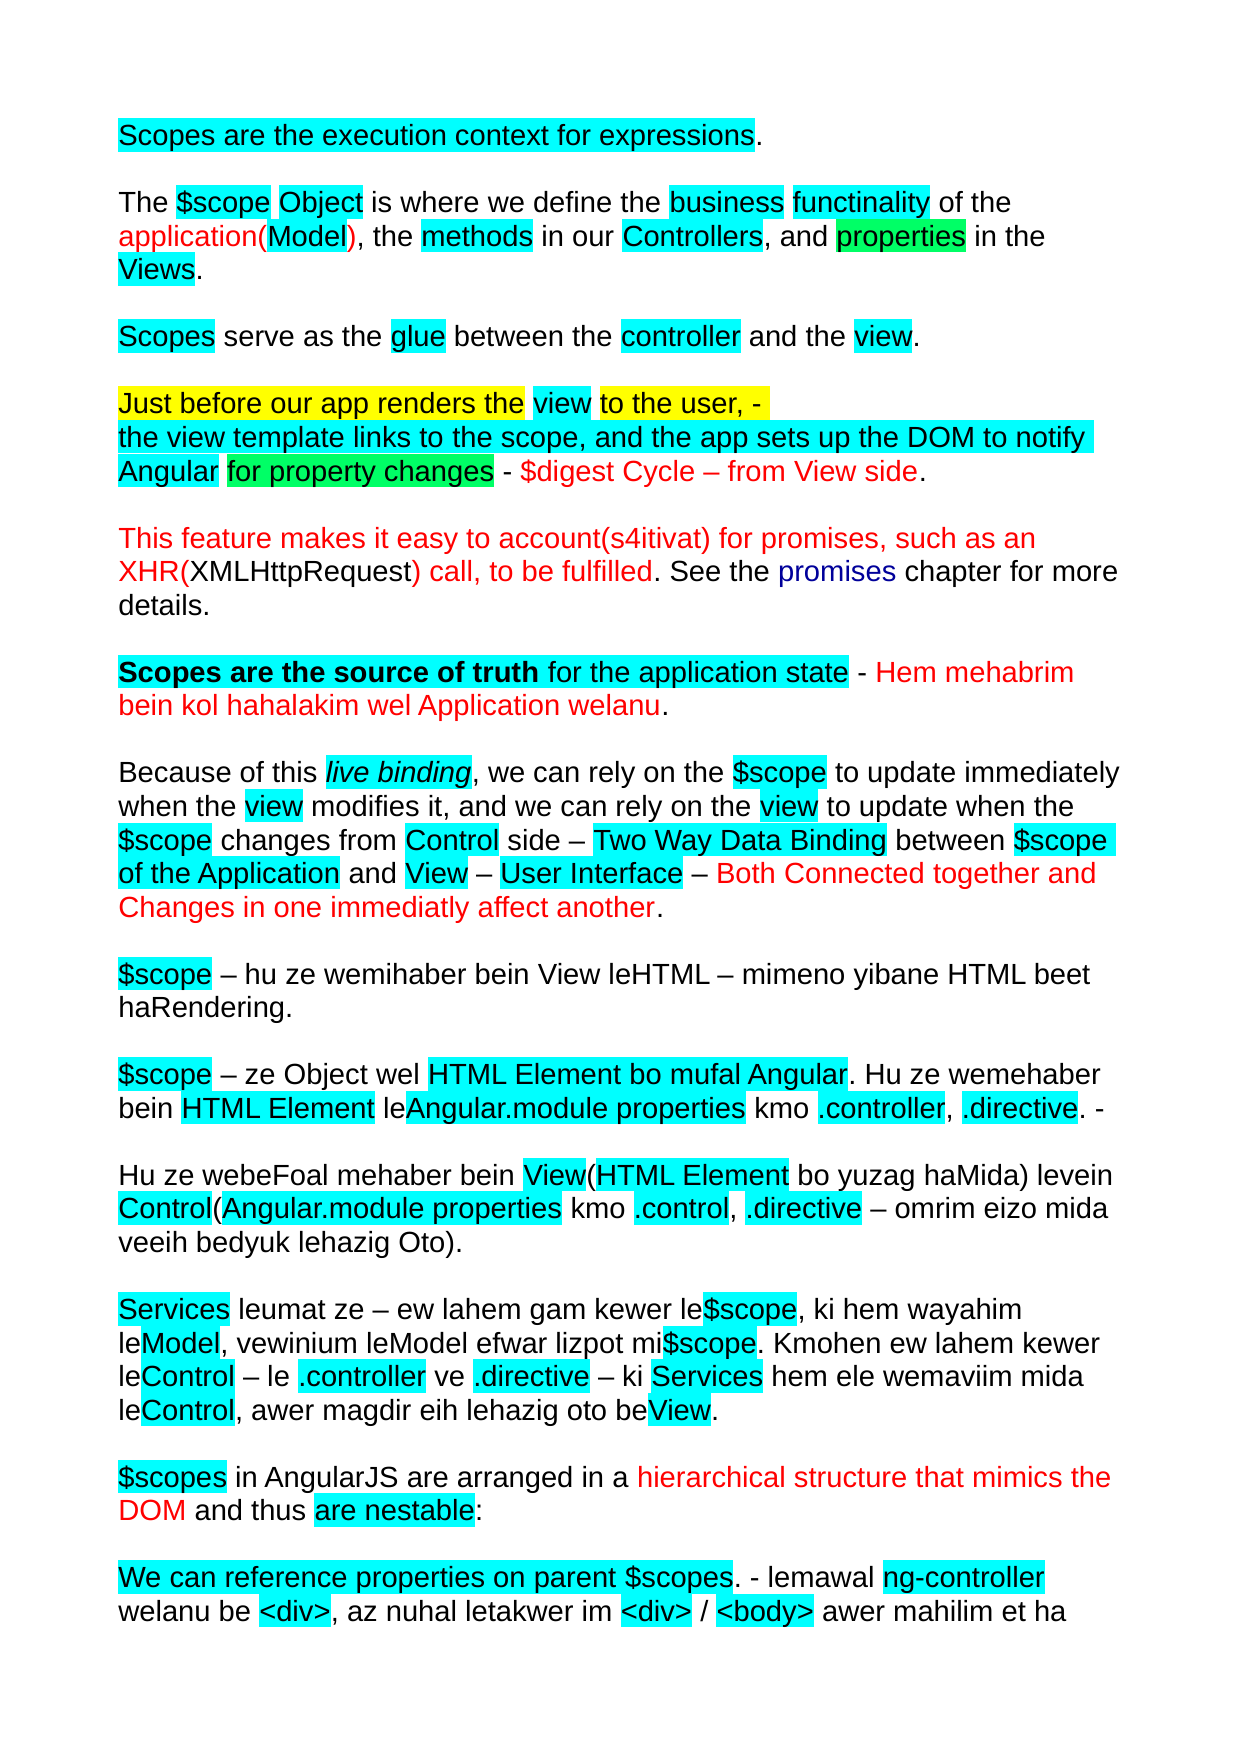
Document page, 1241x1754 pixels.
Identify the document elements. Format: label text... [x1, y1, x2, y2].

text Hu ze webeFoal mehaber bein View(HTML Element bo yuzag haMida) levein [118, 1158, 1122, 1191]
text Scopes are the execution context for expressions. [118, 118, 1122, 152]
text We can reference properties on parent $scopes. - lemawal ng-controller welanu be <div>, az nuhal letakwer im <div> / <body> awer mahilim et ha [118, 1560, 1122, 1627]
text $scope – ze Object wel HTML Element bo mufal Angular. Hu ze wemehaber bein HTML Element leAngular.module properties kmo .controller, .directive. - [118, 1057, 1122, 1124]
text $scopes in AngularJS are arranged in a hierarchical structure that mimics the DOM and thus are nestable: [118, 1460, 1122, 1527]
text $scope – hu ze wemihaber bein View leHTML – mimeno yibane HTML beet haRendering. [118, 957, 1122, 1024]
text This feature makes it easy to account(s4itivat) for promises, such as an XHR(XMLHttpRequest) call, to be fulfilled. See the promises chapter for more details. [118, 521, 1122, 621]
text Scopes are the source of truth for the application state - Hem mehabrim bein kol hahalakim wel Application welanu. [118, 655, 1122, 722]
text the view template links to the scope, and the app sets up the DOM to notify Angular for property changes - $digest Cycle – from View side. [118, 420, 1122, 487]
text Services leumat ze – ew lahem gam kewer le$scope, ki hem wayahim leModel, vewinium leModel efwar lizpot mi$scope. Kmohen ew lahem kewer leControl – le .controller ve .directive – ki Services hem ele wemaviim mida leControl, awer magdir eih lehazig oto beView. [118, 1292, 1122, 1426]
text Scopes serve as the glue between the controller and the view. [118, 319, 1122, 353]
text Control(Angular.module properties kmo .control, .directive – omrim eizo mida veeih bedyuk lehazig Oto). [118, 1191, 1122, 1258]
text The $scope Object is where we define the business functinality of the application(Model), the methods in our Controllers, and properties in the Views. [118, 185, 1122, 286]
text Just before our app renders the view to the user, - [118, 386, 1122, 420]
text Because of this live binding, we can rely on the $scope to update immediately when the view modifies it, and we can rely on the view to update when the $scope changes from Control side – Two Way Data Binding between $scope of the Application and View – User Interface – Both Connected together and Changes in one immediatly affect another. [118, 755, 1122, 923]
